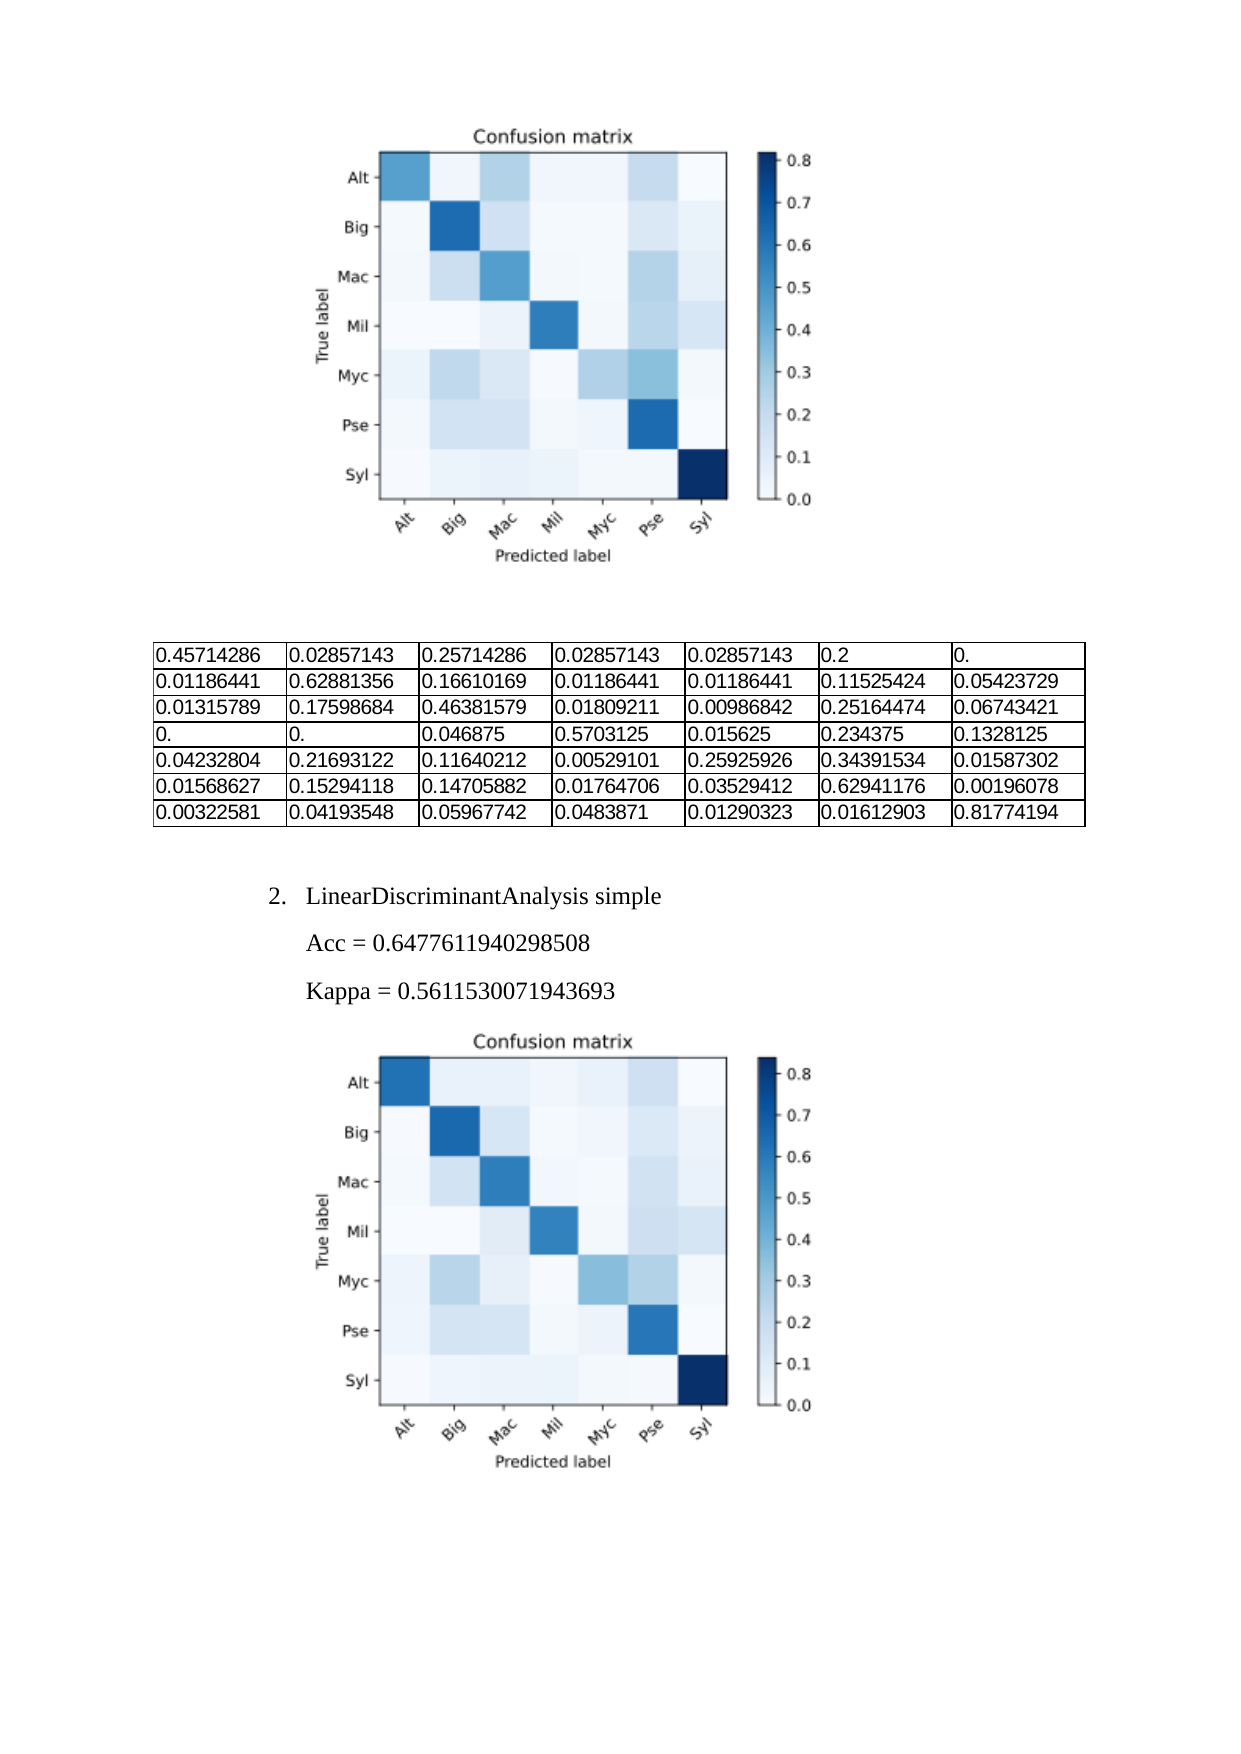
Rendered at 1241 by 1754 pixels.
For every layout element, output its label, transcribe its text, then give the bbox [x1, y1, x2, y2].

list Kappa = 0.5611530071943693 [268, 976, 1122, 1005]
picture [305, 118, 823, 576]
list LinearDiscriminantAnalysis simple [268, 881, 1122, 909]
picture [305, 1023, 823, 1482]
list Acc = 0.6477611940298508 [268, 928, 1122, 957]
